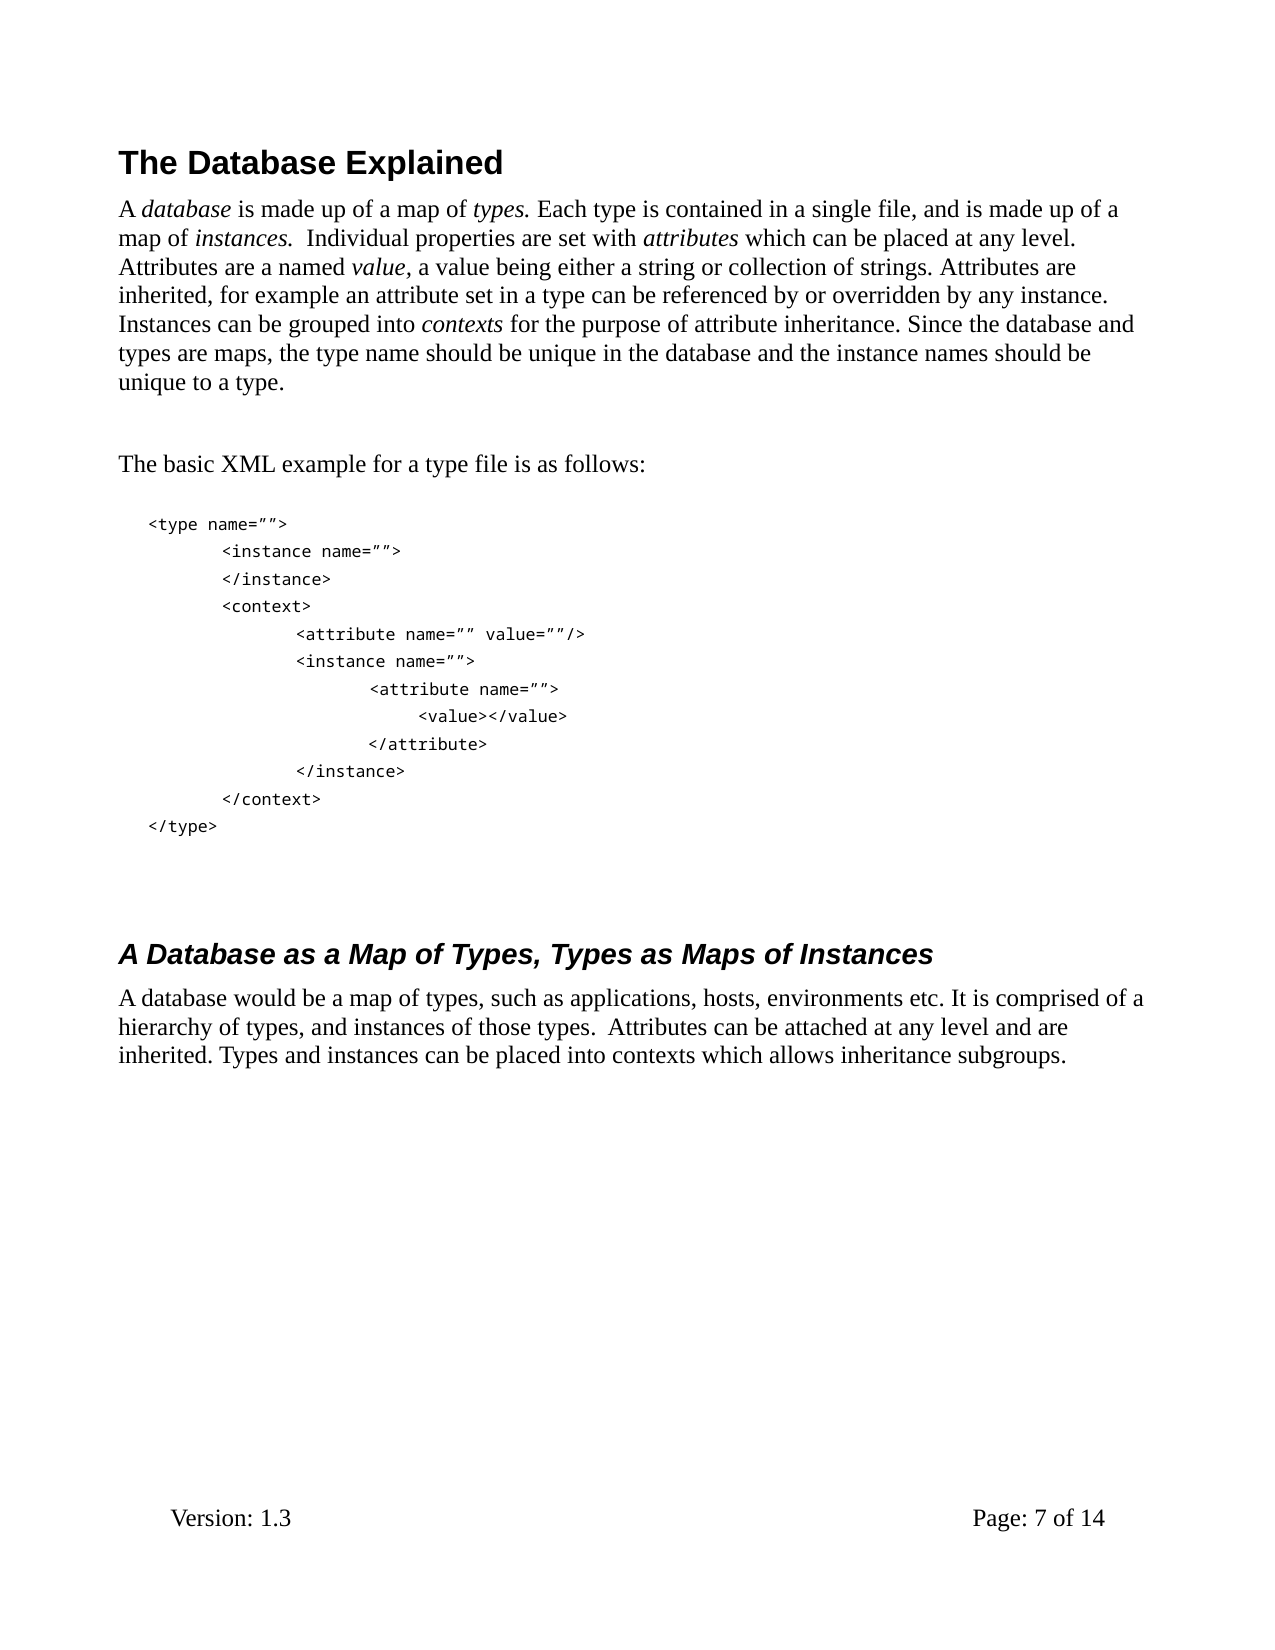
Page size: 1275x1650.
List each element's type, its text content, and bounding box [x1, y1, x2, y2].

text A database would be a map of types, such as applications, hosts, environments etc. It is comprised of a hierarchy of types, and instances of those types. Attributes can be attached at any level and are inherited. Types and instances can be placed into contexts which allows inheritance subgroups. [118, 983, 1157, 1069]
text <context> [148, 601, 1157, 616]
subtitle A Database as a Map of Types, Types as Maps of Instances [118, 937, 1157, 971]
text <attribute name=””> [148, 683, 1157, 698]
text <value></value> [148, 711, 1157, 726]
text <instance name=””> [148, 656, 1157, 671]
text </type> [148, 821, 1157, 836]
text <type name=””> [148, 518, 1157, 533]
subtitle The Database Explained [118, 143, 1157, 182]
text </instance> [148, 766, 1157, 781]
text </attribute> [148, 738, 1157, 753]
text </instance> [148, 573, 1157, 588]
text <instance name=””> [148, 546, 1157, 561]
text The basic XML example for a type file is as follows: [118, 449, 1157, 478]
text </context> [148, 793, 1157, 808]
text <attribute name=”” value=””/> [148, 628, 1157, 643]
text A database is made up of a map of types. Each type is contained in a single file, and is made up of a map of instances. Individual properties are set with attributes which can be placed at any level. Attributes are a named value, a value being either a string or collection of strings. Attributes are inherited, for example an attribute set in a type can be referenced by or overridden by any instance. Instances can be grouped into contexts for the purpose of attribute inheritance. Since the database and types are maps, the type name should be unique in the database and the instance names should be unique to a type. [118, 194, 1157, 396]
